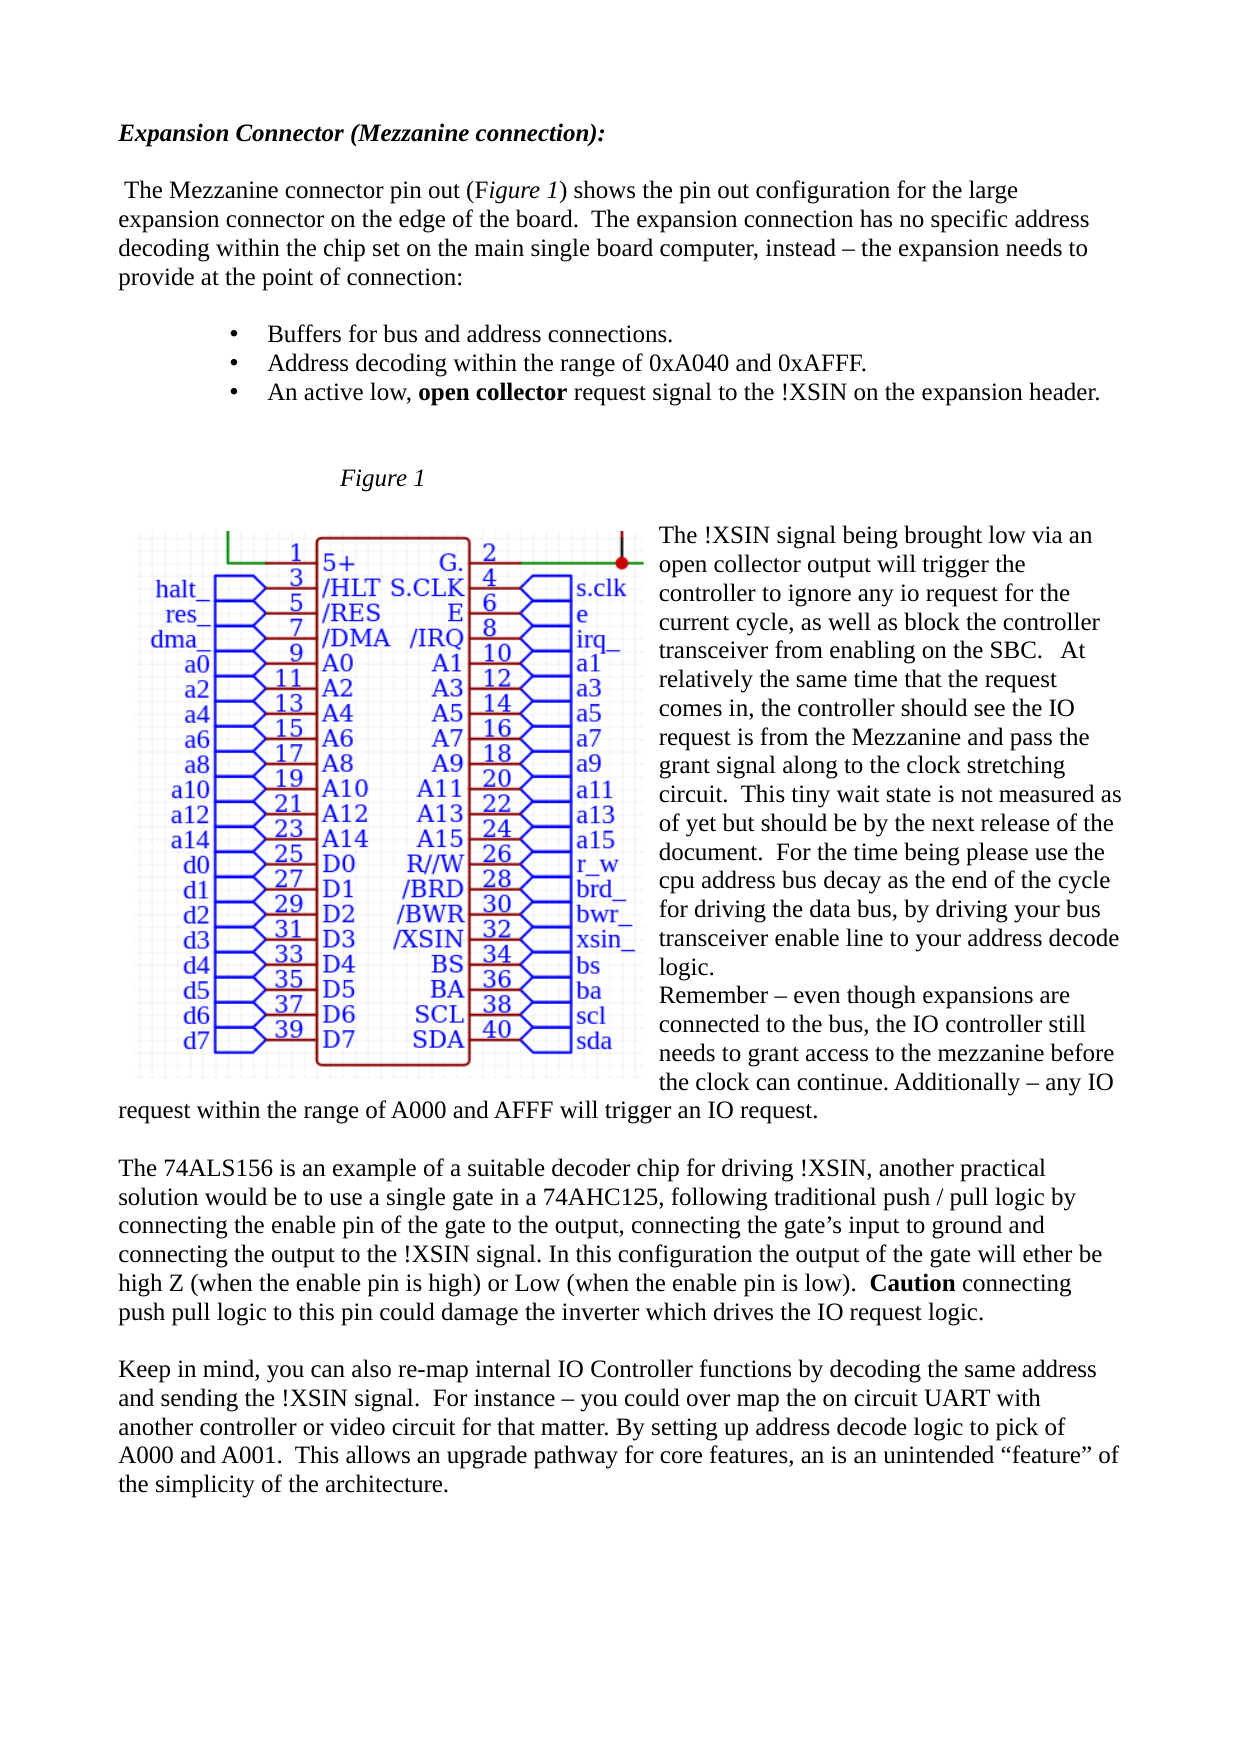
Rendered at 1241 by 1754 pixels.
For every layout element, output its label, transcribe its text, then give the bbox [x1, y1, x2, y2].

list Buffers for bus and address connections. [229, 319, 1122, 348]
text The Mezzanine connector pin out (Figure 1) shows the pin out configuration for the large expansion connector on the edge of the board. The expansion connection has no specific address decoding within the chip set on the main single board computer, instead – the expansion needs to provide at the point of connection: [118, 176, 1122, 291]
text Keep in mind, you can also re-map internal IO Controller functions by decoding the same address and sending the !XSIN signal. For instance – you could over map the on circuit UART with another controller or video circuit for that matter. By setting up address decode logic to pick of A000 and A001. This allows an upgrade pathway for core features, an is an unintended “feature” of the simplicity of the architecture. [118, 1354, 1122, 1498]
picture [133, 531, 644, 1078]
text The !XSIN signal being brought low via an open collector output will trigger the controller to ignore any io request for the current cycle, as well as block the controller transceiver from enabling on the SBC. At relatively the same time that the request comes in, the controller should see the IO request is from the Mezzanine and pass the grant signal along to the clock stretching circuit. This tiny wait state is not measured as of yet but should be by the next release of the document. For the time being please use the cpu address bus decay as the end of the cycle for driving the data bus, by driving your bus transceiver enable line to your address decode logic. [658, 521, 1122, 981]
list Address decoding within the range of 0xA040 and 0xAFFF. [229, 348, 1122, 377]
list An active low, open collector request signal to the !XSIN on the expansion header. [229, 377, 1122, 406]
text Figure 1 [118, 463, 1122, 492]
text Remember – even though expansions are connected to the bus, the IO controller still needs to grant access to the mezzanine before the clock can continue. Additionally – any IO request within the range of A000 and AFFF will trigger an IO request. [118, 981, 1122, 1124]
text Expansion Connector (Mezzanine connection): [118, 118, 1122, 147]
text The 74ALS156 is an example of a suitable decoder chip for driving !XSIN, another practical solution would be to use a single gate in a 74AHC125, following traditional push / pull logic by connecting the enable pin of the gate to the output, connecting the gate’s input to ground and connecting the output to the !XSIN signal. In this configuration the output of the gate will ether be high Z (when the enable pin is high) or Low (when the enable pin is low). Caution connecting push pull logic to this pin could damage the inverter which drives the IO request logic. [118, 1153, 1122, 1326]
